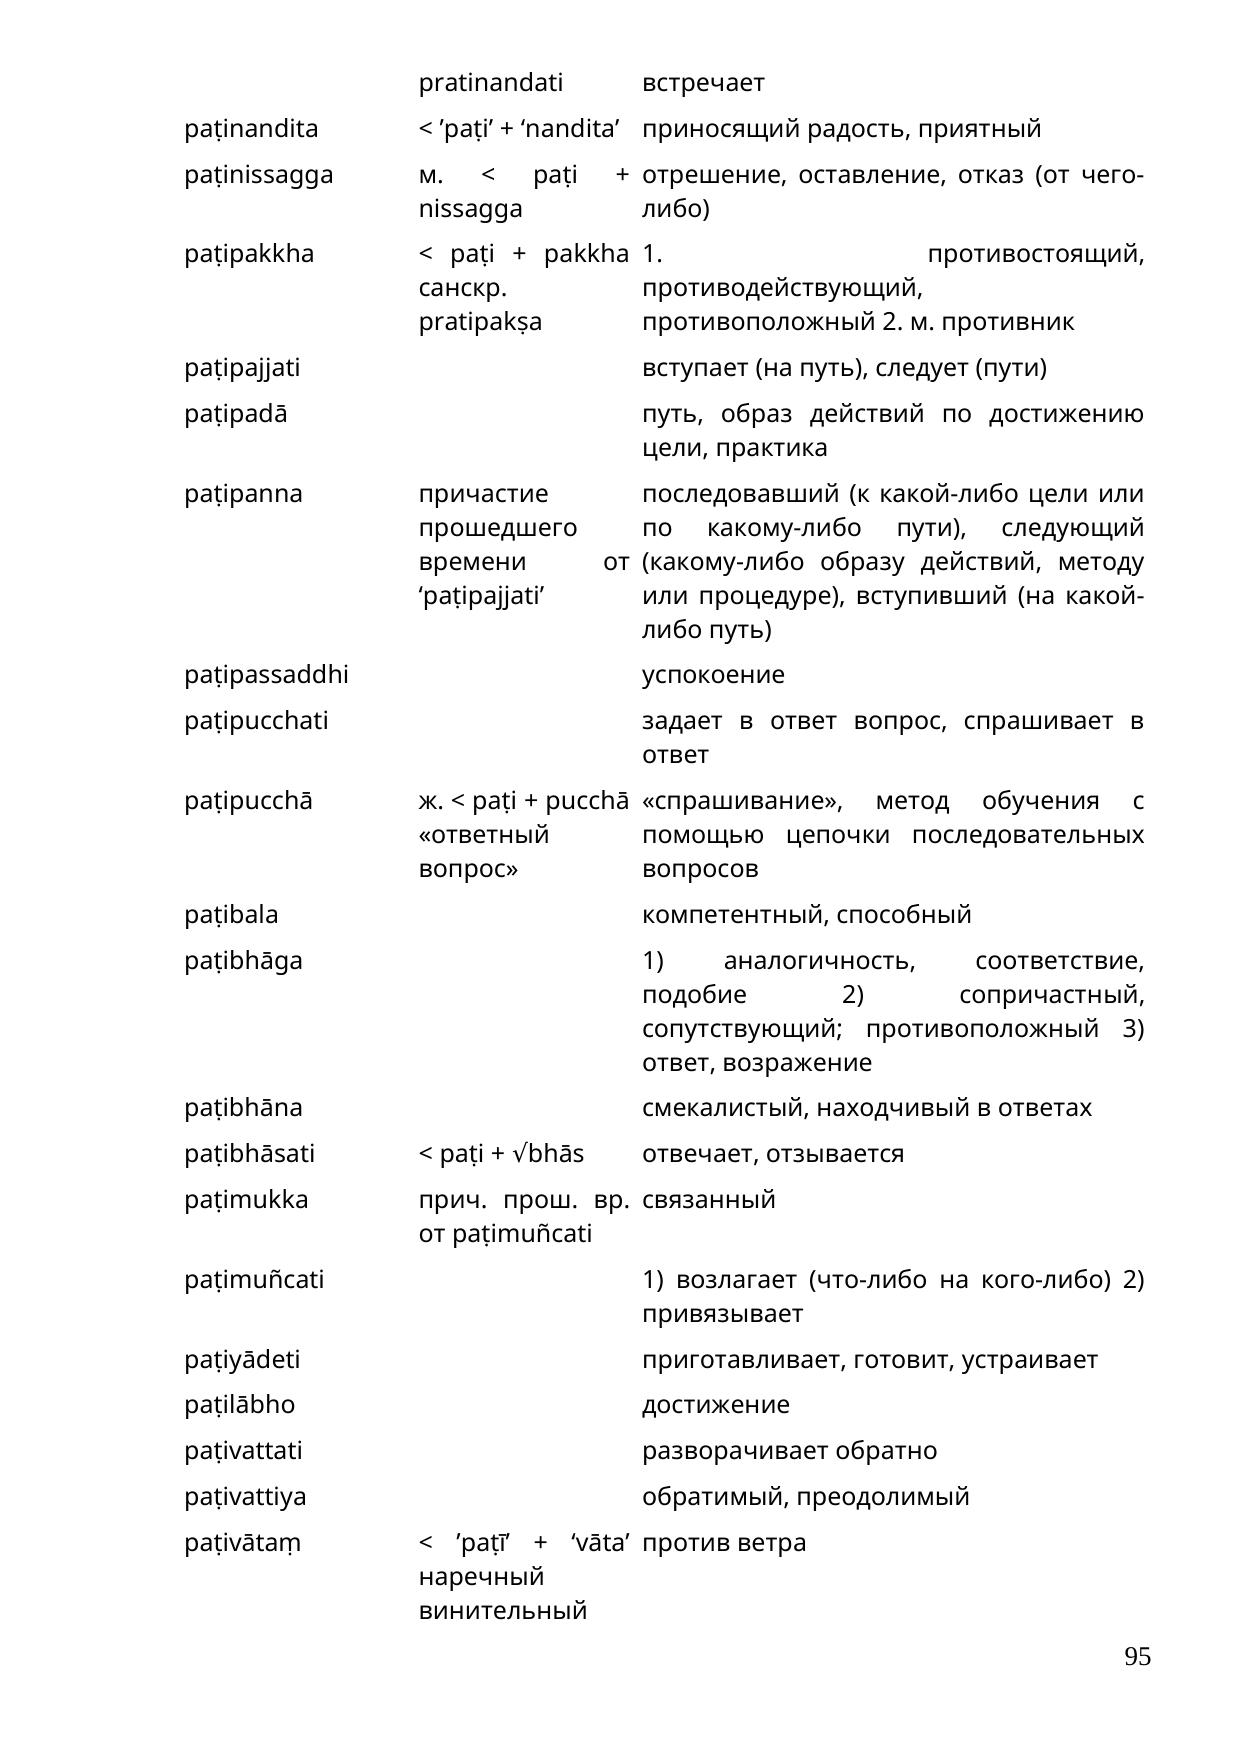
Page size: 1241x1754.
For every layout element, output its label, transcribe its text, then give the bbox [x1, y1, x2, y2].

table_cell ж. < paṭi + pucchā «ответный вопрос» [412, 777, 636, 891]
table_cell [412, 652, 636, 697]
table_cell < paṭi + √bhās [412, 1130, 636, 1176]
table_cell успокоение [636, 652, 1151, 697]
table_cell достижение [636, 1382, 1151, 1427]
table_cell последовавший (к какой-либо цели или по какому-либо пути), следующий (какому-либо образу действий, методу или процедуре), вступивший (на какой-либо путь) [636, 470, 1151, 652]
table_cell paṭimukka [178, 1176, 412, 1256]
table_cell [412, 1428, 636, 1473]
table_cell «спрашивание», метод обучения с помощью цепочки последовательных вопросов [636, 777, 1151, 891]
table_cell [412, 891, 636, 937]
table_cell [412, 1382, 636, 1427]
table_cell [412, 344, 636, 390]
table_cell против ветра [636, 1519, 1151, 1633]
table_cell компетентный, способный [636, 891, 1151, 937]
table_cell [412, 390, 636, 470]
table_cell приносящий радость, приятный [636, 105, 1151, 151]
table_cell paṭivātaṃ [178, 1519, 412, 1633]
table_cell [412, 1336, 636, 1382]
table_cell [412, 1085, 636, 1130]
table_cell paṭipucchati [178, 698, 412, 777]
table_cell paṭibala [178, 891, 412, 937]
table_cell < paṭi + pakkha санскр. pratipakṣa [412, 231, 636, 344]
table_cell [412, 698, 636, 777]
table_cell 1. противостоящий, противодействующий, противоположный 2. м. противник [636, 231, 1151, 344]
table_cell paṭipanna [178, 470, 412, 652]
table_cell paṭibhāsati [178, 1130, 412, 1176]
table_cell [412, 937, 636, 1084]
table_cell paṭipucchā [178, 777, 412, 891]
table_cell paṭipajjati [178, 344, 412, 390]
table_cell вступает (на путь), следует (пути) [636, 344, 1151, 390]
table_cell прич. прош. вр. от paṭimuñcati [412, 1176, 636, 1256]
table_cell путь, образ действий по достижению цели, практика [636, 390, 1151, 470]
table_cell [178, 59, 412, 105]
table_cell обратимый, преодолимый [636, 1473, 1151, 1519]
table_cell paṭibhāna [178, 1085, 412, 1130]
table_cell отвечает, отзывается [636, 1130, 1151, 1176]
table_cell смекалистый, находчивый в ответах [636, 1085, 1151, 1130]
table_cell paṭivattiya [178, 1473, 412, 1519]
table_cell paṭibhāga [178, 937, 412, 1084]
table_cell связанный [636, 1176, 1151, 1256]
table_cell < ’paṭi’ + ‘nandita’ [412, 105, 636, 151]
table_cell разворачивает обратно [636, 1428, 1151, 1473]
table_cell paṭinandita [178, 105, 412, 151]
table_cell приготавливает, готовит, устраивает [636, 1336, 1151, 1382]
table_cell м. < paṭi + nissagga [412, 151, 636, 231]
table_cell [412, 1256, 636, 1336]
table_cell 1) возлагает (что-либо на кого-либо) 2) привязывает [636, 1256, 1151, 1336]
table_cell встречает [636, 59, 1151, 105]
table_cell причастие прошедшего времени от ‘paṭipajjati’ [412, 470, 636, 652]
table_cell paṭipakkha [178, 231, 412, 344]
table_cell paṭinissagga [178, 151, 412, 231]
table_cell < ’paṭī’ + ‘vāta’ наречный винительный [412, 1519, 636, 1633]
table_cell paṭimuñcati [178, 1256, 412, 1336]
table_cell задает в ответ вопрос, спрашивает в ответ [636, 698, 1151, 777]
table_cell paṭivattati [178, 1428, 412, 1473]
table_cell paṭilābho [178, 1382, 412, 1427]
table_cell [412, 1473, 636, 1519]
table_cell отрешение, оставление, отказ (от чего-либо) [636, 151, 1151, 231]
table_cell paṭipassaddhi [178, 652, 412, 697]
table_cell paṭipadā [178, 390, 412, 470]
table_cell 1) аналогичность, соответствие, подобие 2) сопричастный, сопутствующий; противоположный 3) ответ, возражение [636, 937, 1151, 1084]
table_cell paṭiyādeti [178, 1336, 412, 1382]
table_cell pratinandati [412, 59, 636, 105]
